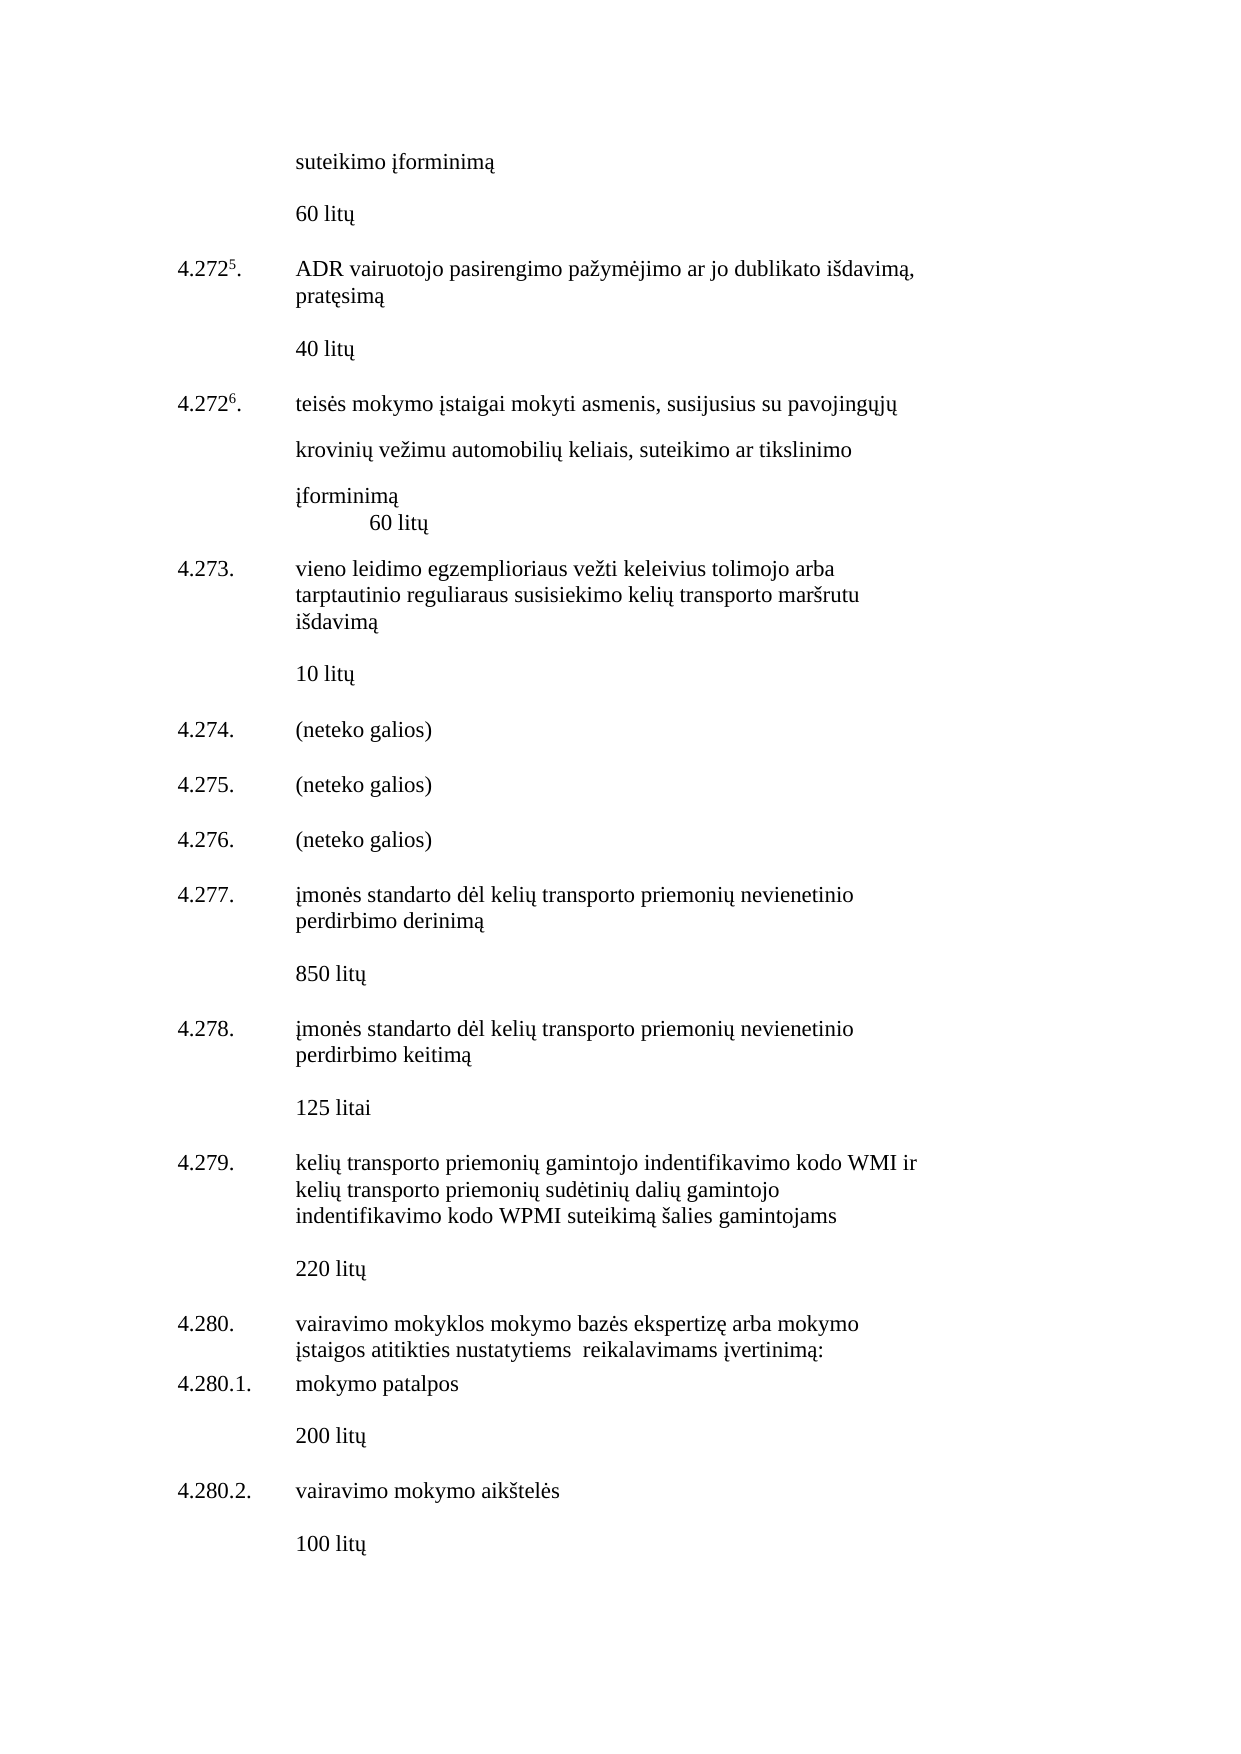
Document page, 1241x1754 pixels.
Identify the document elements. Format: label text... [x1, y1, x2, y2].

text 4.280.1. mokymo patalpos 200 litų [177, 1370, 930, 1449]
text suteikimo įforminimą 60 litų [177, 148, 930, 227]
text pratęsimą 40 litų [177, 282, 930, 361]
text 4.275. (neteko galios) [177, 771, 945, 797]
text išdavimą 10 litų [177, 608, 930, 687]
text 4.279. kelių transporto priemonių gamintojo indentifikavimo kodo WMI ir [177, 1149, 930, 1176]
text 4.278. įmonės standarto dėl kelių transporto priemonių nevienetinio [177, 1015, 930, 1041]
text 4.2726. teisės mokymo įstaigai mokyti asmenis, susijusius su pavojingųjų [177, 390, 930, 416]
text 4.277. įmonės standarto dėl kelių transporto priemonių nevienetinio [177, 881, 930, 907]
text 4.274. (neteko galios) [177, 716, 945, 742]
text indentifikavimo kodo WPMI suteikimą šalies gamintojams 220 litų [177, 1202, 930, 1281]
text 4.273. vieno leidimo egzemplioriaus vežti keleivius tolimojo arba [177, 555, 930, 581]
text perdirbimo derinimą 850 litų [177, 907, 930, 986]
text įstaigos atitikties nustatytiems reikalavimams įvertinimą: [177, 1336, 930, 1362]
text 4.2725. ADR vairuotojo pasirengimo pažymėjimo ar jo dublikato išdavimą, [177, 256, 930, 282]
text 4.280.2. vairavimo mokymo aikštelės 100 litų [177, 1478, 930, 1557]
text 4.276. (neteko galios) [177, 826, 945, 852]
text krovinių vežimu automobilių keliais, suteikimo ar tikslinimo [177, 436, 930, 462]
text tarptautinio reguliaraus susisiekimo kelių transporto maršrutu [177, 581, 930, 608]
text perdirbimo keitimą 125 litai [177, 1041, 930, 1121]
text kelių transporto priemonių sudėtinių dalių gamintojo [177, 1176, 930, 1202]
text įforminimą 60 litų [177, 482, 930, 535]
text 4.280. vairavimo mokyklos mokymo bazės ekspertizę arba mokymo [177, 1310, 930, 1336]
